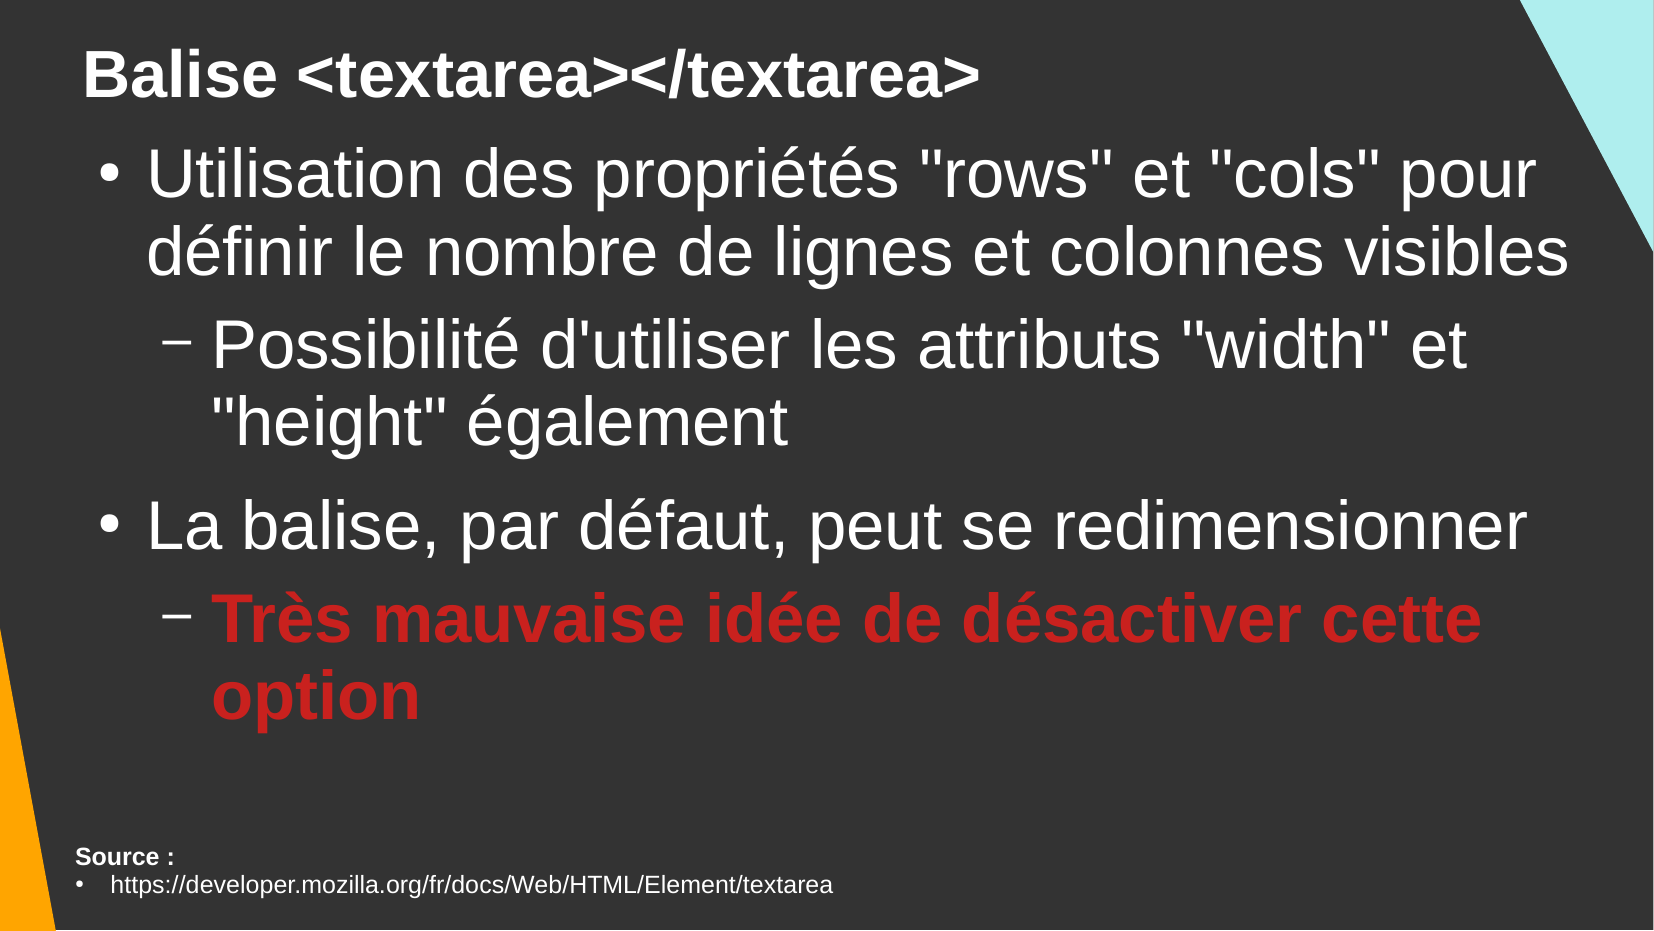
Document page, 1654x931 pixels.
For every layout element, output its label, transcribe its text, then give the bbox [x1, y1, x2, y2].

text_box [0, 628, 56, 931]
title Balise <textarea></textarea> [82, 37, 1571, 114]
text_box Source : https://developer.mozilla.org/fr/docs/Web/HTML/Element/textarea [60, 835, 1546, 907]
text_box [1519, 0, 1654, 254]
list Utilisation des propriétés "rows" et "cols" pour définir le nombre de lignes et colonnes visibles Possibilité d'utiliser les attributs "width" et "height" également La balise, par défaut, peut se redimensionner Très mauvaise idée de désactiver cette option [80, 135, 1605, 798]
